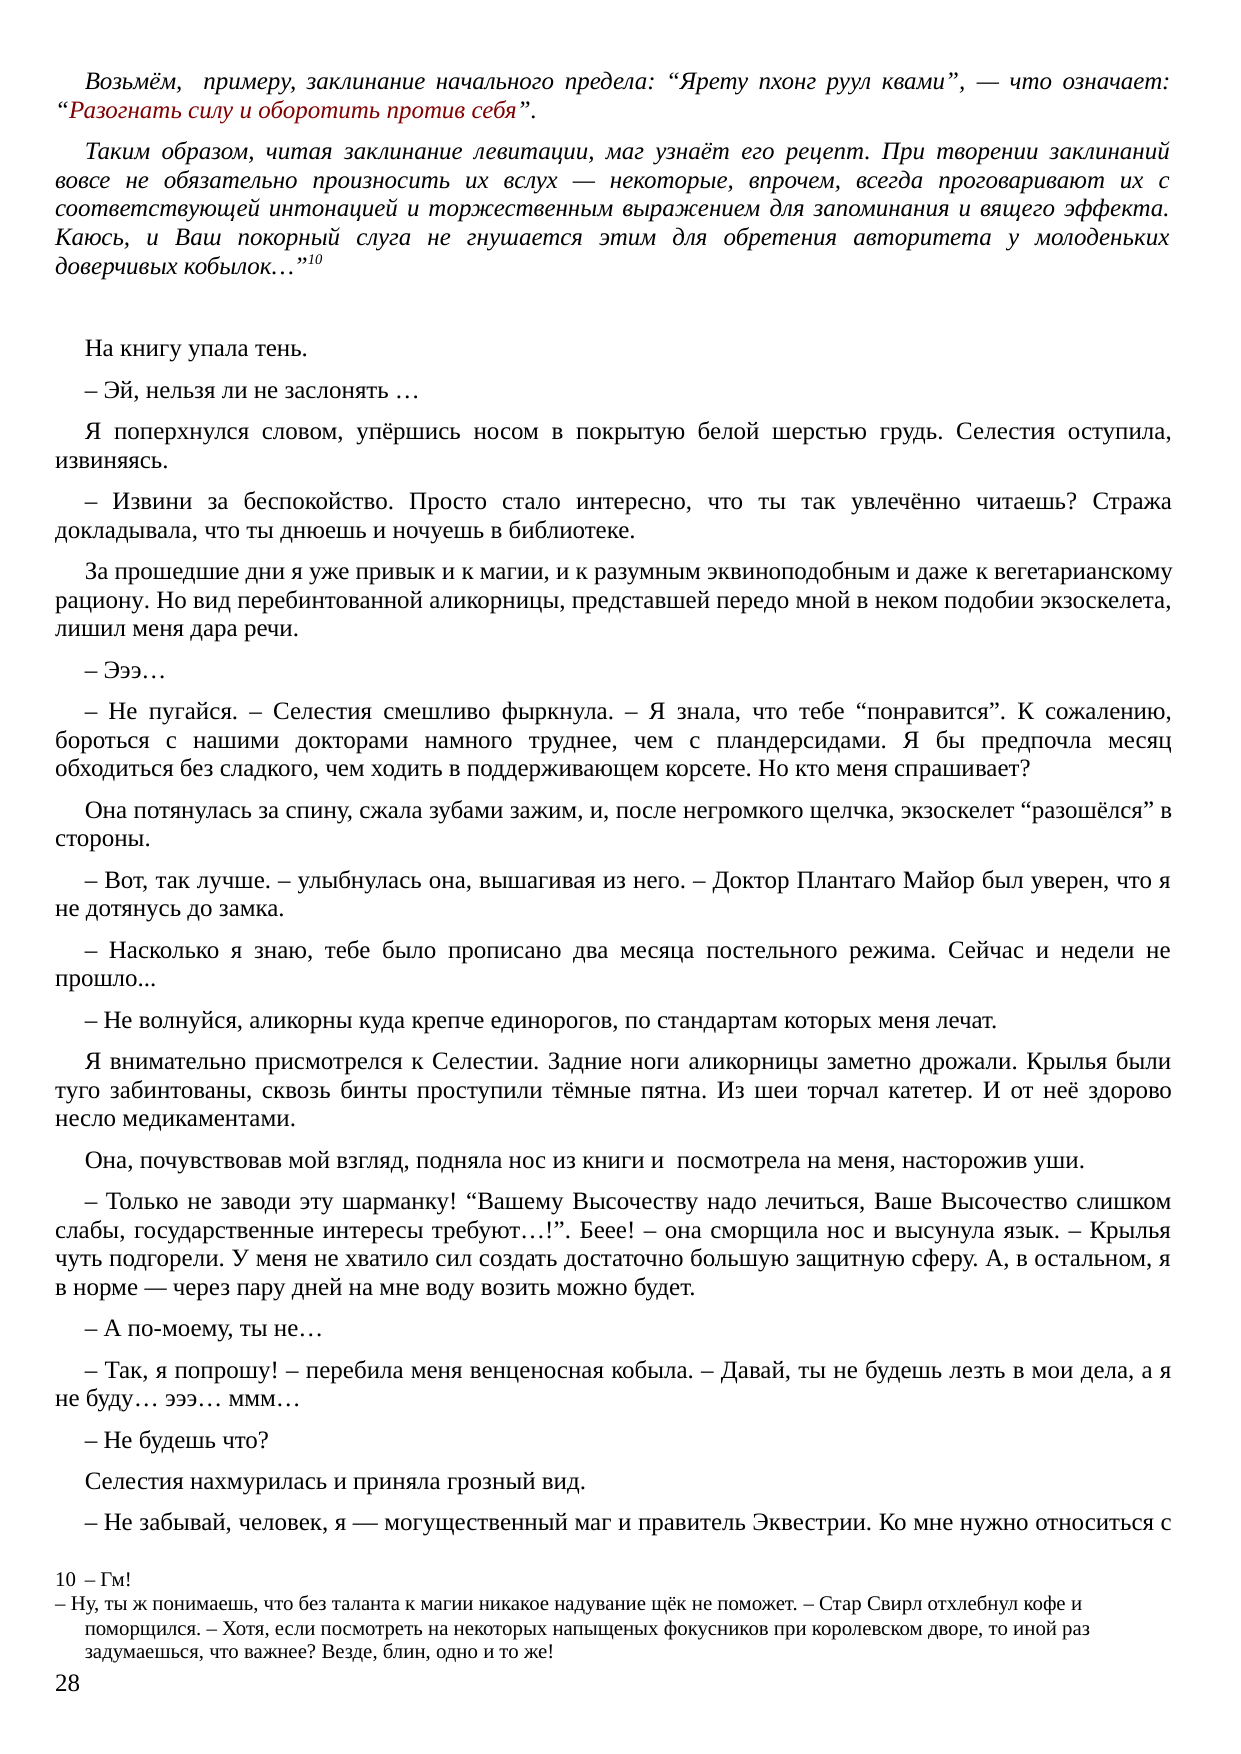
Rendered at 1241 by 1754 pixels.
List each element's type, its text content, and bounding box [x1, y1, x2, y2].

text Я внимательно присмотрелся к Селестии. Задние ноги аликорницы заметно дрожали. Крылья были туго забинтованы, сквозь бинты проступили тёмные пятна. Из шеи торчал катетер. И от неё здорово несло медикаментами. [55, 1046, 1173, 1132]
text – Не забывай, человек, я — могущественный маг и правитель Эквестрии. Ко мне нужно относиться с [55, 1507, 1173, 1536]
text Возьмём, примеру, заклинание начального предела: “Ярету пхонг руул квами”, — что означает: “Разогнать силу и оборотить против себя”. [55, 66, 1173, 123]
text – Эээ… [55, 655, 1173, 683]
text Таким образом, читая заклинание левитации, маг узнаёт его рецепт. При творении заклинаний вовсе не обязательно произносить их вслух — некоторые, впрочем, всегда проговаривают их с соответствующей интонацией и торжественным выражением для запоминания и вящего эффекта. Каюсь, и Ваш покорный слуга не гнушается этим для обретения авторитета у молоденьких доверчивых кобылок…” [55, 136, 1173, 280]
text – Так, я попрошу! – перебила меня венценосная кобыла. – Давай, ты не будешь лезть в мои дела, а я не буду… эээ… ммм… [55, 1355, 1173, 1412]
text – Только не заводи эту шарманку! “Вашему Высочеству надо лечиться, Ваше Высочество слишком слабы, государственные интересы требуют…!”. Беее! – она сморщила нос и высунула язык. – Крылья чуть подгорели. У меня не хватило сил создать достаточно большую защитную сферу. А, в остальном, я в норме — через пару дней на мне воду возить можно будет. [55, 1186, 1173, 1301]
text – Вот, так лучше. – улыбнулась она, вышагивая из него. – Доктор Плантаго Майор был уверен, что я не дотянусь до замка. [55, 865, 1173, 922]
text – Эй, нельзя ли не заслонять … [55, 375, 1173, 403]
text – Не волнуйся, аликорны куда крепче единорогов, по стандартам которых меня лечат. [55, 1005, 1173, 1033]
text На книгу упала тень. [55, 333, 1173, 362]
text Я поперхнулся словом, упёршись носом в покрытую белой шерстью грудь. Селестия оступила, извиняясь. [55, 416, 1173, 473]
text – А по-моему, ты не… [55, 1313, 1173, 1342]
text – Не будешь что? [55, 1425, 1173, 1453]
text Она, почувствовав мой взгляд, подняла нос из книги и посмотрела на меня, насторожив уши. [55, 1145, 1173, 1173]
text – Насколько я знаю, тебе было прописано два месяца постельного режима. Сейчас и недели не прошло... [55, 935, 1173, 992]
text – Не пугайся. – Селестия смешливо фыркнула. – Я знала, что тебе “понравится”. К сожалению, бороться с нашими докторами намного труднее, чем с пландерсидами. Я бы предпочла месяц обходиться без сладкого, чем ходить в поддерживающем корсете. Но кто меня спрашивает? [55, 696, 1173, 782]
text Селестия нахмурилась и приняла грозный вид. [55, 1466, 1173, 1495]
text – Гм! [55, 1567, 1173, 1591]
text – Ну, ты ж понимаешь, что без таланта к магии никакое надувание щёк не поможет. – Стар Свирл отхлебнул кофе и поморщился. – Хотя, если посмотреть на некоторых напыщеных фокусников при королевском дворе, то иной раз задумаешься, что важнее? Везде, блин, одно и то же! [55, 1591, 1173, 1663]
text Она потянулась за спину, сжала зубами зажим, и, после негромкого щелчка, экзоскелет “разошёлся” в стороны. [55, 795, 1173, 852]
text За прошедшие дни я уже привык и к магии, и к разумным эквиноподобным и даже к вегетарианскому рациону. Но вид перебинтованной аликорницы, представшей передо мной в неком подобии экзоскелета, лишил меня дара речи. [55, 556, 1173, 642]
text – Извини за беспокойство. Просто стало интересно, что ты так увлечённо читаешь? Стража докладывала, что ты днюешь и ночуешь в библиотеке. [55, 486, 1173, 543]
